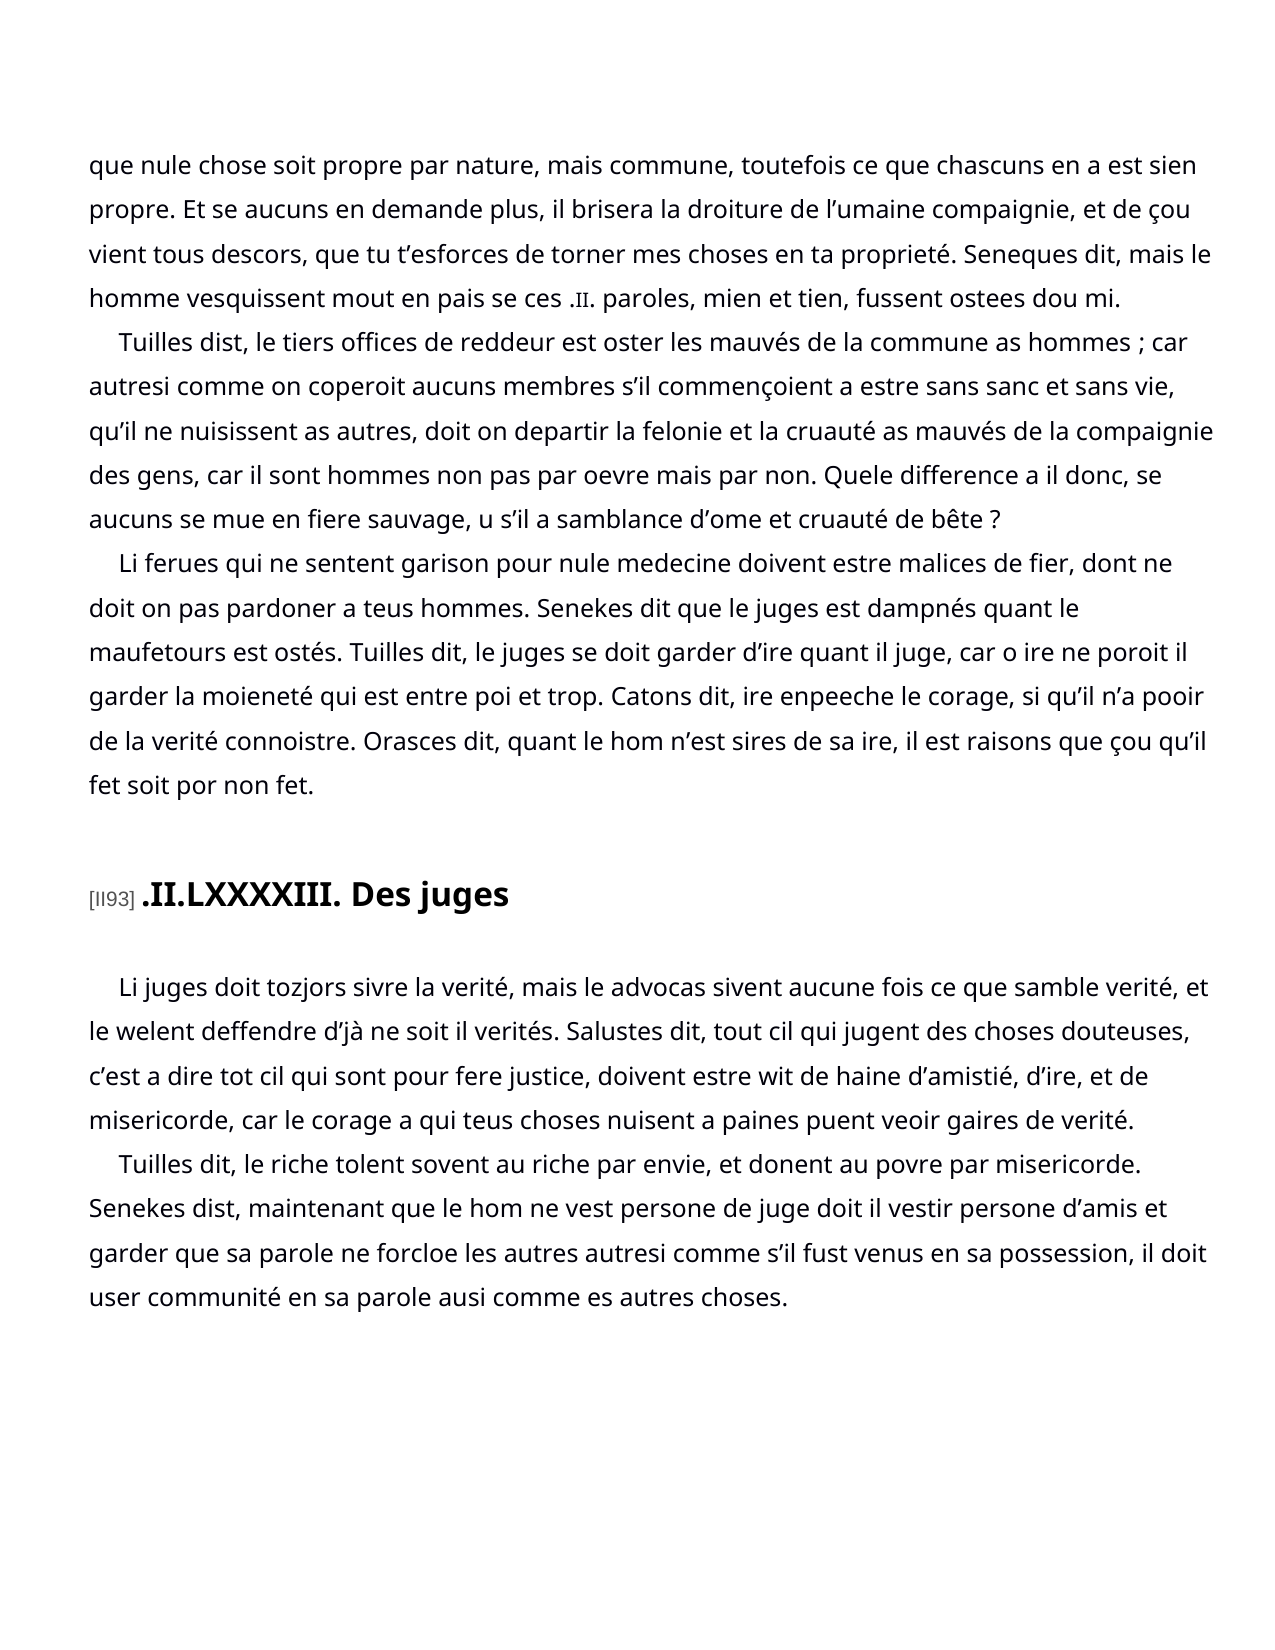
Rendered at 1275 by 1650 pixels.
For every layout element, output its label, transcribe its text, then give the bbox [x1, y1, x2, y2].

text Tuilles dit, le riche tolent sovent au riche par envie, et donent au povre par misericorde. Senekes dist, maintenant que le hom ne vest persone de juge doit il vestir persone d’amis et garder que sa parole ne forcloe les autres autresi comme s’il fust venus en sa possession, il doit user communité en sa parole ausi comme es autres choses. [89, 1147, 1216, 1313]
text Li juges doit tozjors sivre la verité, mais le advocas sivent aucune fois ce que samble verité, et le welent deffendre d’jà ne soit il verités. Salustes dit, tout cil qui jugent des choses douteuses, c’est a dire tot cil qui sont pour fere justice, doivent estre wit de haine d’amistié, d’ire, et de misericorde, car le corage a qui teus choses nuisent a paines puent veoir gaires de verité. [89, 969, 1216, 1136]
text que nule chose soit propre par nature, mais commune, toutefois ce que chascuns en a est sien propre. Et se aucuns en demande plus, il brisera la droiture de l’umaine compaignie, et de çou vient tous descors, que tu t’esforces de torner mes choses en ta proprieté. Seneques dit, mais le homme vesquissent mout en pais se ces .ii. paroles, mien et tien, fussent ostees dou mi. [89, 148, 1216, 314]
text Tuilles dist, le tiers offices de reddeur est oster les mauvés de la commune as hommes ; car autresi comme on coperoit aucuns membres s’il commençoient a estre sans sanc et sans vie, qu’il ne nuisissent as autres, doit on departir la felonie et la cruauté as mauvés de la compaignie des gens, car il sont hommes non pas par oevre mais par non. Quele difference a il donc, se aucuns se mue en fiere sauvage, u s’il a samblance d’ome et cruauté de bête ? [89, 325, 1216, 536]
subtitle [II93] .II.LXXXXIII. Des juges [89, 871, 1216, 916]
text Li ferues qui ne sentent garison pour nule medecine doivent estre malices de fier, dont ne doit on pas pardoner a teus hommes. Senekes dit que le juges est dampnés quant le maufetours est ostés. Tuilles dit, le juges se doit garder d’ire quant il juge, car o ire ne poroit il garder la moieneté qui est entre poi et trop. Catons dit, ire enpeeche le corage, si qu’il n’a pooir de la verité connoistre. Orasces dit, quant le hom n’est sires de sa ire, il est raisons que çou qu’il fet soit por non fet. [89, 546, 1216, 802]
